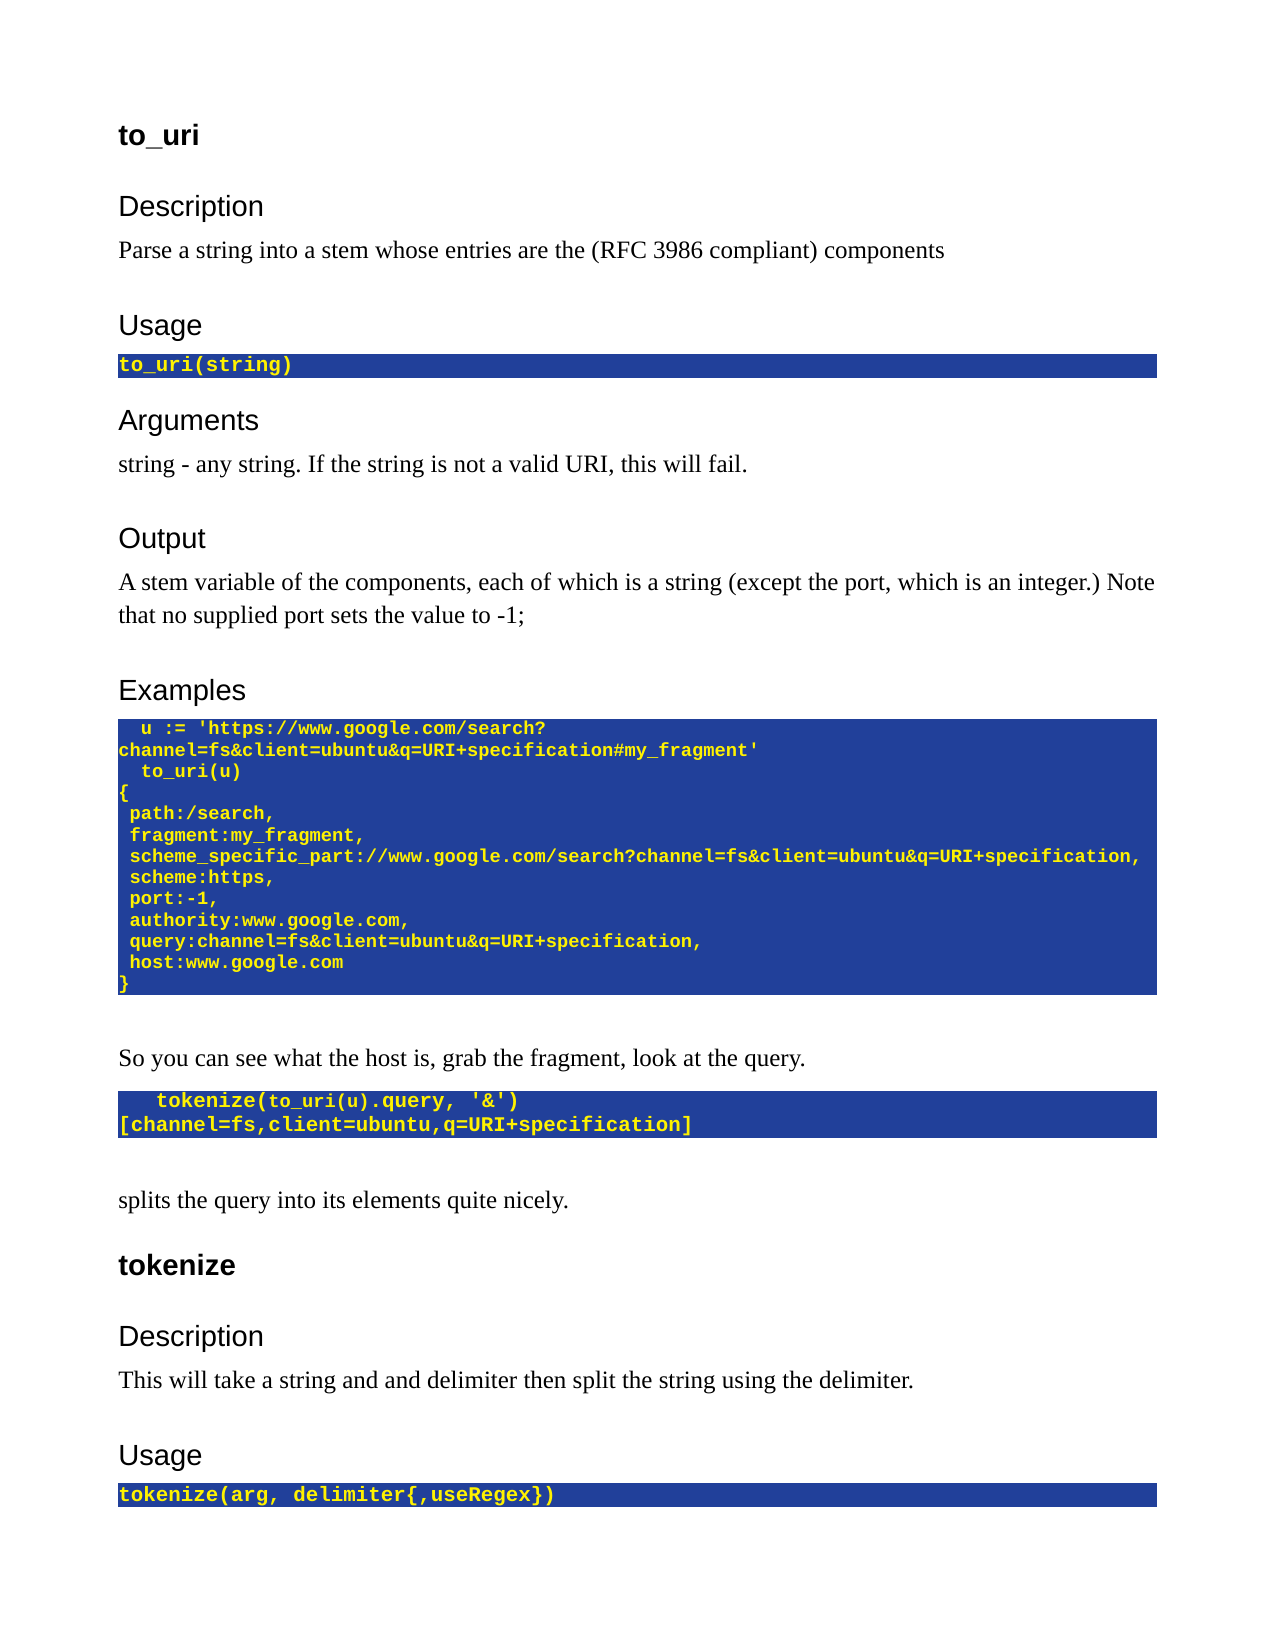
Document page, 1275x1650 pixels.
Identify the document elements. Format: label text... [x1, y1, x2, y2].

text host:www.google.com [118, 953, 1157, 974]
text scheme_specific_part://www.google.com/search?channel=fs&client=ubuntu&q=URI+specification, [118, 847, 1157, 868]
text string - any string. If the string is not a valid URI, this will fail. [118, 449, 1157, 477]
subtitle Arguments [118, 403, 1157, 436]
text tokenize(arg, delimiter{,useRegex}) [118, 1483, 1157, 1507]
subtitle Usage [118, 308, 1157, 342]
subtitle to_uri [118, 118, 1157, 152]
text splits the query into its elements quite nicely. [118, 1185, 1157, 1214]
text authority:www.google.com, [118, 910, 1157, 932]
subtitle Description [118, 189, 1157, 223]
text to_uri(string) [118, 354, 1157, 378]
text fragment:my_fragment, [118, 825, 1157, 847]
text to_uri(u) [118, 762, 1157, 783]
subtitle Description [118, 1319, 1157, 1352]
subtitle Examples [118, 673, 1157, 707]
subtitle Usage [118, 1437, 1157, 1471]
text scheme:https, [118, 868, 1157, 889]
text A stem variable of the components, each of which is a string (except the port, which is an integer.) Note that no supplied port sets the value to -1; [118, 567, 1157, 629]
text [channel=fs,client=ubuntu,q=URI+specification] [118, 1114, 1157, 1138]
text This will take a string and and delimiter then split the string using the delimiter. [118, 1365, 1157, 1394]
text Parse a string into a stem whose entries are the (RFC 3986 compliant) components [118, 235, 1157, 264]
text u := 'https://www.google.com/search?channel=fs&client=ubuntu&q=URI+specification#my_fragment' [118, 719, 1157, 762]
text tokenize(to_uri(u).query, '&') [118, 1091, 1157, 1114]
text } [118, 974, 1157, 995]
text port:-1, [118, 889, 1157, 910]
text path:/search, [118, 804, 1157, 825]
text { [118, 783, 1157, 804]
subtitle Output [118, 521, 1157, 555]
text query:channel=fs&client=ubuntu&q=URI+specification, [118, 932, 1157, 953]
text So you can see what the host is, grab the fragment, look at the query. [118, 1043, 1157, 1072]
subtitle tokenize [118, 1248, 1157, 1281]
